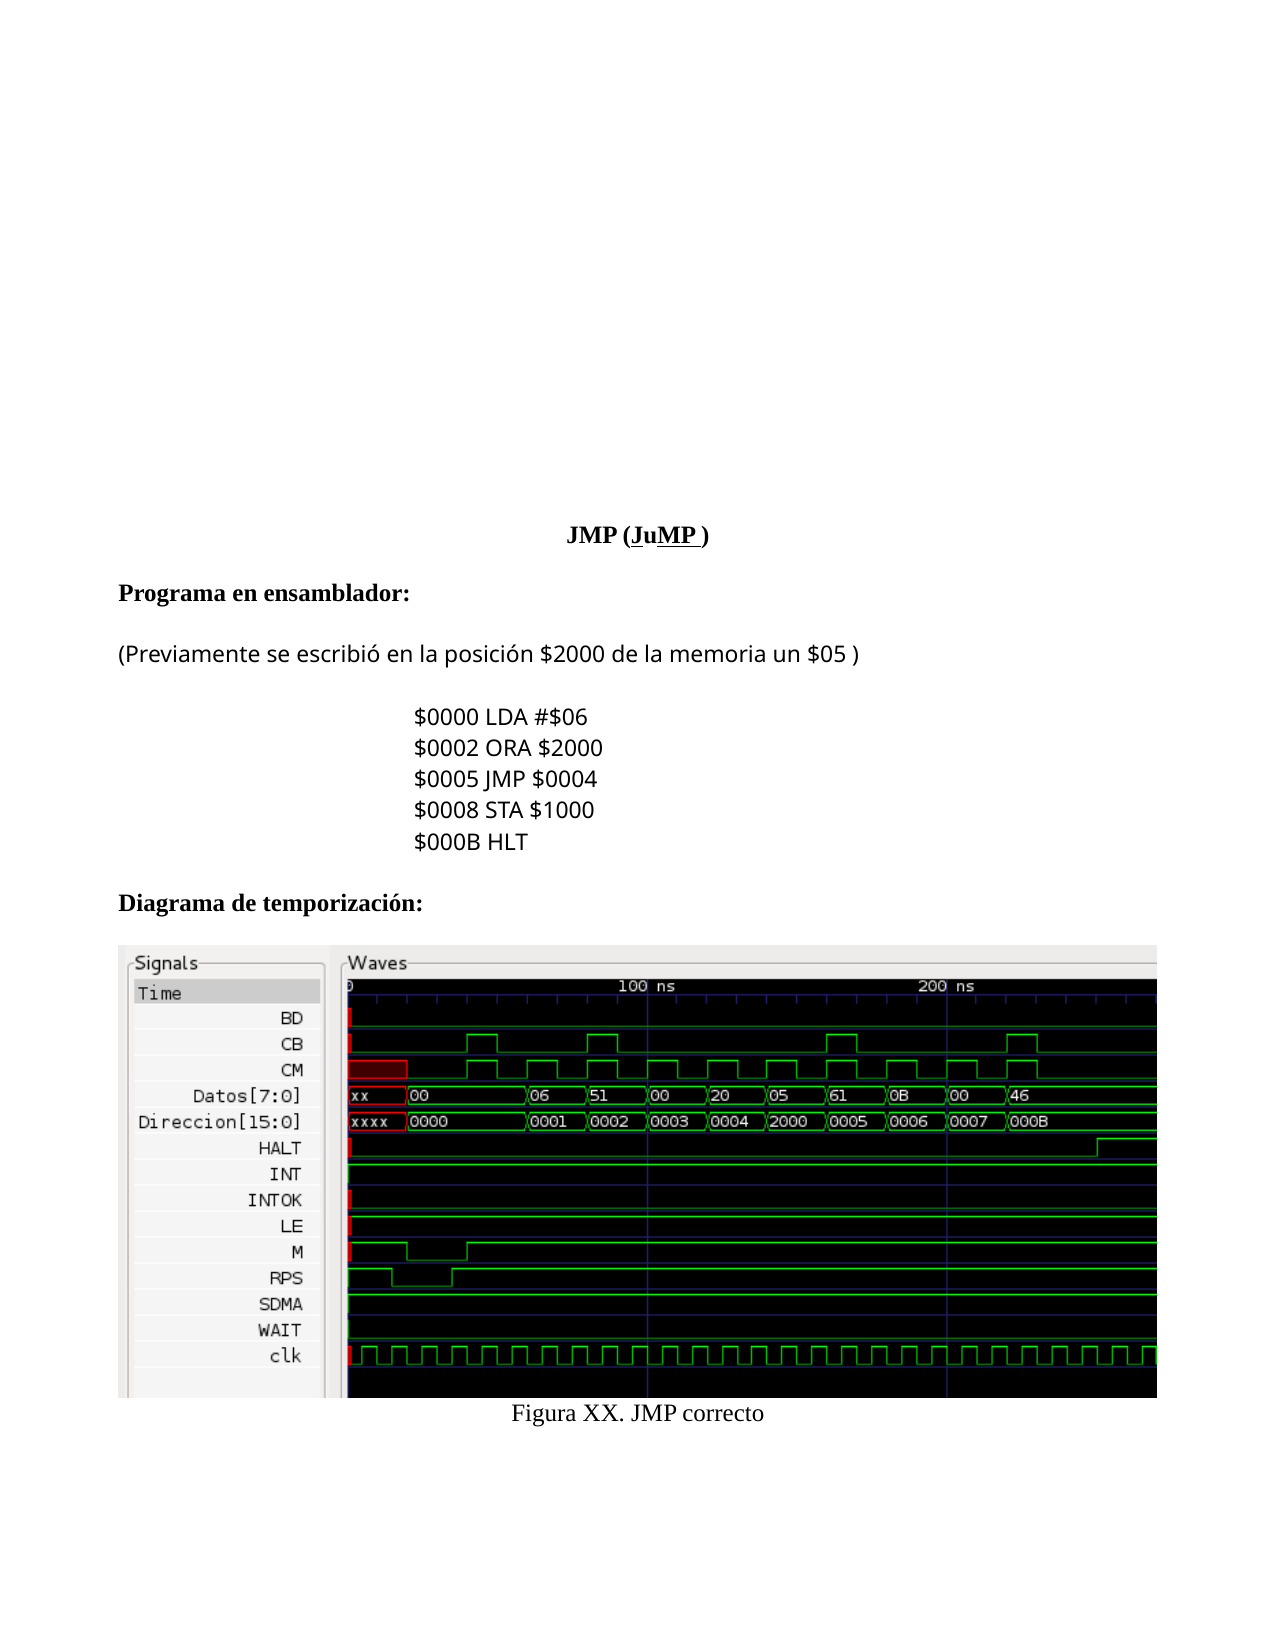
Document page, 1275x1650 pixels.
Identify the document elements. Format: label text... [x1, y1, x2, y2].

text $0000 LDA #$06 [118, 701, 1157, 732]
text $0005 JMP $0004 [118, 763, 1157, 794]
text Figura XX. JMP correcto [118, 1398, 1157, 1427]
text (Previamente se escribió en la posición $2000 de la memoria un $05 ) [118, 638, 1157, 669]
text $0008 STA $1000 [118, 794, 1157, 826]
text $000B HLT [118, 826, 1157, 857]
text Programa en ensamblador: [118, 578, 1157, 607]
text $0002 ORA $2000 [118, 732, 1157, 763]
text Diagrama de temporización: [118, 888, 1157, 917]
text JMP (JuMP ) [118, 521, 1157, 549]
picture [118, 945, 1157, 1398]
